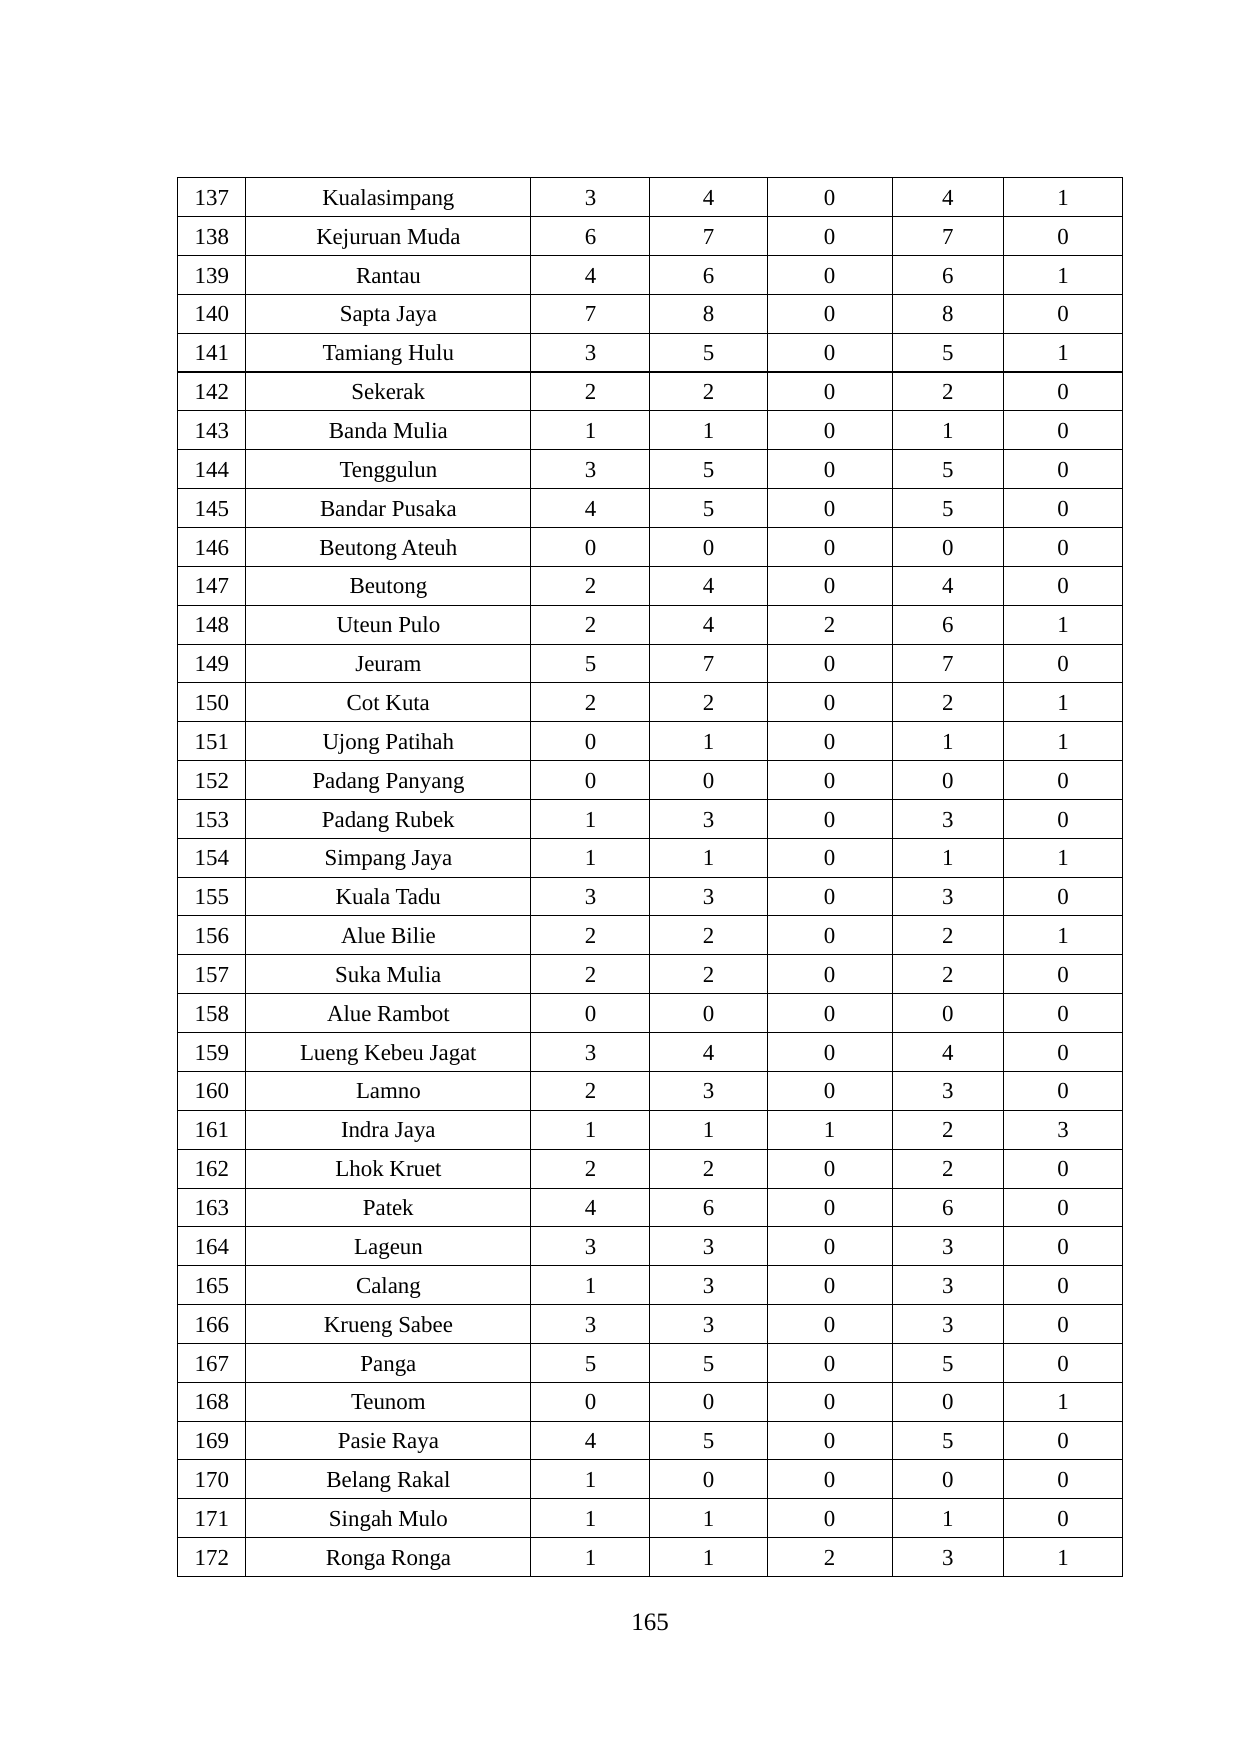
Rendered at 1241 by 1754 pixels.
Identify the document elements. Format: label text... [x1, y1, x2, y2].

table_cell 5 [650, 334, 767, 371]
table_cell Sekerak [246, 373, 530, 410]
table_cell 0 [768, 1344, 892, 1382]
table_cell 161 [178, 1111, 245, 1148]
table_cell 162 [178, 1150, 245, 1187]
table_cell 165 [178, 1266, 245, 1304]
table_cell Calang [246, 1266, 530, 1304]
table_cell 0 [531, 761, 649, 799]
table_cell 8 [650, 295, 767, 333]
table_cell 1 [768, 1111, 892, 1148]
table_cell 1 [893, 1499, 1003, 1537]
table_cell 1 [1004, 334, 1122, 371]
table_cell 2 [768, 606, 892, 643]
table_cell 3 [650, 1072, 767, 1110]
table_cell 5 [893, 489, 1003, 527]
table_cell 0 [768, 1422, 892, 1459]
table_cell 171 [178, 1499, 245, 1537]
table_cell 0 [768, 334, 892, 371]
table_cell Kuala Tadu [246, 878, 530, 915]
table_cell 3 [531, 450, 649, 488]
table_cell Kejuruan Muda [246, 217, 530, 255]
table_cell 1 [1004, 606, 1122, 643]
table_cell 0 [768, 411, 892, 449]
table_cell 0 [1004, 1344, 1122, 1382]
table_cell 0 [1004, 489, 1122, 527]
table_cell 5 [893, 334, 1003, 371]
table_cell 0 [768, 683, 892, 721]
table_cell 0 [531, 528, 649, 566]
table_cell 1 [1004, 839, 1122, 877]
table_cell 7 [650, 217, 767, 255]
table_cell 3 [650, 1305, 767, 1343]
table_cell 0 [768, 645, 892, 682]
table_cell 0 [650, 1460, 767, 1498]
table_cell 3 [893, 1072, 1003, 1110]
table_cell 1 [531, 1460, 649, 1498]
table_cell 0 [650, 1383, 767, 1421]
table_cell 2 [650, 1150, 767, 1187]
table_cell Kualasimpang [246, 178, 530, 216]
table_cell 1 [650, 1499, 767, 1537]
table_cell 6 [650, 1189, 767, 1226]
table_cell 3 [531, 878, 649, 915]
table_cell Singah Mulo [246, 1499, 530, 1537]
table_cell 0 [650, 761, 767, 799]
table_cell 1 [650, 1111, 767, 1148]
table_cell 143 [178, 411, 245, 449]
table_cell 0 [768, 1227, 892, 1265]
table_cell 3 [650, 878, 767, 915]
table_cell 159 [178, 1033, 245, 1071]
table_cell 0 [1004, 645, 1122, 682]
table_cell 1 [650, 839, 767, 877]
table_cell Panga [246, 1344, 530, 1382]
table_cell 2 [768, 1538, 892, 1576]
table_cell 2 [893, 373, 1003, 410]
table_cell 7 [531, 295, 649, 333]
table_cell 2 [531, 683, 649, 721]
table_cell 1 [650, 722, 767, 760]
table_cell 0 [768, 1189, 892, 1226]
table_cell 1 [531, 1111, 649, 1148]
table_cell 0 [1004, 1305, 1122, 1343]
table_cell 0 [1004, 567, 1122, 604]
table_cell 4 [893, 178, 1003, 216]
table_cell 0 [1004, 800, 1122, 838]
table_cell 0 [768, 1305, 892, 1343]
table_cell 0 [768, 217, 892, 255]
table_cell 0 [893, 994, 1003, 1032]
table_cell 2 [531, 373, 649, 410]
table_cell 1 [1004, 1383, 1122, 1421]
table_cell 144 [178, 450, 245, 488]
table_cell 0 [1004, 373, 1122, 410]
table_cell 6 [893, 256, 1003, 294]
table_cell 153 [178, 800, 245, 838]
table_cell 5 [531, 1344, 649, 1382]
table_cell 160 [178, 1072, 245, 1110]
table_cell 0 [1004, 1033, 1122, 1071]
table_cell 1 [1004, 256, 1122, 294]
table_cell Alue Rambot [246, 994, 530, 1032]
table_cell 170 [178, 1460, 245, 1498]
table_cell 2 [650, 955, 767, 993]
table_cell 5 [893, 1422, 1003, 1459]
table_cell Tenggulun [246, 450, 530, 488]
table_cell 1 [1004, 1538, 1122, 1576]
table_cell 0 [1004, 1072, 1122, 1110]
table_cell 0 [768, 178, 892, 216]
table_cell 0 [768, 373, 892, 410]
table_cell 140 [178, 295, 245, 333]
table_cell 152 [178, 761, 245, 799]
table_cell 4 [650, 606, 767, 643]
table_cell 5 [893, 450, 1003, 488]
table_cell 0 [1004, 1189, 1122, 1226]
table_cell 0 [768, 800, 892, 838]
table_cell 0 [1004, 1266, 1122, 1304]
table_cell 2 [893, 1111, 1003, 1148]
table_cell Simpang Jaya [246, 839, 530, 877]
table_cell 0 [768, 1033, 892, 1071]
table_cell Lamno [246, 1072, 530, 1110]
table_cell 2 [531, 1072, 649, 1110]
table_cell Cot Kuta [246, 683, 530, 721]
table_cell 0 [768, 528, 892, 566]
table_cell 0 [1004, 528, 1122, 566]
table_cell 0 [650, 528, 767, 566]
table_cell 0 [768, 295, 892, 333]
table_cell 0 [768, 1499, 892, 1537]
table_cell 4 [531, 256, 649, 294]
table_cell 168 [178, 1383, 245, 1421]
table_cell 0 [1004, 955, 1122, 993]
table_cell 7 [893, 645, 1003, 682]
table_cell 1 [531, 1499, 649, 1537]
table_cell 8 [893, 295, 1003, 333]
table_cell 0 [1004, 994, 1122, 1032]
table_cell 0 [768, 1383, 892, 1421]
table_cell 172 [178, 1538, 245, 1576]
table_cell Ujong Patihah [246, 722, 530, 760]
table_cell 0 [768, 256, 892, 294]
table_cell 1 [1004, 683, 1122, 721]
table_cell 0 [531, 994, 649, 1032]
table_cell 4 [531, 1189, 649, 1226]
table_cell 169 [178, 1422, 245, 1459]
table_cell Ronga Ronga [246, 1538, 530, 1576]
table_cell 2 [650, 373, 767, 410]
table_cell 0 [768, 722, 892, 760]
table_cell 3 [531, 1033, 649, 1071]
table_cell 1 [531, 1538, 649, 1576]
table_cell 0 [768, 955, 892, 993]
table_cell Teunom [246, 1383, 530, 1421]
table_cell Padang Panyang [246, 761, 530, 799]
table_cell Padang Rubek [246, 800, 530, 838]
table_cell 5 [650, 1422, 767, 1459]
table_cell 5 [893, 1344, 1003, 1382]
table_cell 3 [650, 800, 767, 838]
table_cell 158 [178, 994, 245, 1032]
table_cell 137 [178, 178, 245, 216]
table_cell Tamiang Hulu [246, 334, 530, 371]
table_cell 0 [893, 1383, 1003, 1421]
table_cell Patek [246, 1189, 530, 1226]
table_cell 2 [893, 683, 1003, 721]
table_cell Belang Rakal [246, 1460, 530, 1498]
table_cell 0 [531, 1383, 649, 1421]
table_cell 0 [893, 528, 1003, 566]
table_cell 1 [893, 839, 1003, 877]
table_cell 6 [893, 1189, 1003, 1226]
table_cell 3 [893, 878, 1003, 915]
table_cell 0 [768, 567, 892, 604]
table_cell 0 [1004, 411, 1122, 449]
table_cell 0 [768, 1266, 892, 1304]
table_cell Krueng Sabee [246, 1305, 530, 1343]
table_cell 4 [650, 567, 767, 604]
table_cell 1 [650, 1538, 767, 1576]
table_cell 4 [531, 489, 649, 527]
table_cell 0 [768, 878, 892, 915]
table_cell 2 [531, 916, 649, 954]
table_cell 2 [531, 567, 649, 604]
table_cell 2 [893, 955, 1003, 993]
table_cell 0 [768, 839, 892, 877]
table_cell 0 [768, 1460, 892, 1498]
table_cell 0 [893, 761, 1003, 799]
table_cell 0 [1004, 1422, 1122, 1459]
table_cell 145 [178, 489, 245, 527]
table_cell 0 [768, 761, 892, 799]
table_cell 2 [531, 1150, 649, 1187]
table_cell Beutong Ateuh [246, 528, 530, 566]
table_cell 3 [893, 1305, 1003, 1343]
table_cell 0 [768, 916, 892, 954]
table_cell 0 [768, 489, 892, 527]
table_cell 7 [650, 645, 767, 682]
table_cell 149 [178, 645, 245, 682]
table_cell Pasie Raya [246, 1422, 530, 1459]
table_cell 148 [178, 606, 245, 643]
table_cell 156 [178, 916, 245, 954]
table_cell 5 [650, 489, 767, 527]
table_cell 2 [531, 955, 649, 993]
table_cell Sapta Jaya [246, 295, 530, 333]
table_cell Lageun [246, 1227, 530, 1265]
table_cell 2 [893, 916, 1003, 954]
table_cell 4 [893, 1033, 1003, 1071]
table_cell Rantau [246, 256, 530, 294]
table_cell 0 [1004, 1227, 1122, 1265]
table_cell 3 [893, 800, 1003, 838]
table_cell 2 [650, 916, 767, 954]
table_cell 3 [650, 1266, 767, 1304]
table_cell 7 [893, 217, 1003, 255]
table_cell 4 [650, 1033, 767, 1071]
table_cell 3 [531, 178, 649, 216]
table_cell 0 [1004, 450, 1122, 488]
table_cell 4 [893, 567, 1003, 604]
table_cell 1 [1004, 722, 1122, 760]
table_cell 150 [178, 683, 245, 721]
table_cell 138 [178, 217, 245, 255]
table_cell 0 [1004, 295, 1122, 333]
table_cell Lhok Kruet [246, 1150, 530, 1187]
table_cell 147 [178, 567, 245, 604]
table_cell 1 [1004, 916, 1122, 954]
table_cell 151 [178, 722, 245, 760]
table_cell 0 [650, 994, 767, 1032]
table_cell 0 [1004, 1499, 1122, 1537]
table_cell 2 [650, 683, 767, 721]
table_cell 3 [531, 1305, 649, 1343]
table_cell 0 [768, 1150, 892, 1187]
table_cell 0 [531, 722, 649, 760]
table_cell 0 [1004, 878, 1122, 915]
table_cell 1 [531, 1266, 649, 1304]
table_cell 6 [650, 256, 767, 294]
table_cell 0 [1004, 1150, 1122, 1187]
table_cell 1 [1004, 178, 1122, 216]
table_cell 2 [893, 1150, 1003, 1187]
table_cell 141 [178, 334, 245, 371]
table_cell 1 [531, 839, 649, 877]
table_cell 5 [531, 645, 649, 682]
table_cell 0 [1004, 1460, 1122, 1498]
table_cell 2 [531, 606, 649, 643]
table_cell 5 [650, 450, 767, 488]
table_cell 142 [178, 373, 245, 410]
table_cell 3 [893, 1227, 1003, 1265]
table_cell Alue Bilie [246, 916, 530, 954]
table_cell Jeuram [246, 645, 530, 682]
table_cell 3 [1004, 1111, 1122, 1148]
table_cell 1 [893, 722, 1003, 760]
table_cell 167 [178, 1344, 245, 1382]
table_cell 0 [893, 1460, 1003, 1498]
table_cell Bandar Pusaka [246, 489, 530, 527]
table_cell 164 [178, 1227, 245, 1265]
table_cell 3 [531, 334, 649, 371]
table_cell 6 [531, 217, 649, 255]
table_cell 3 [531, 1227, 649, 1265]
table_cell 1 [650, 411, 767, 449]
table_cell 155 [178, 878, 245, 915]
table_cell 0 [768, 1072, 892, 1110]
table_cell Uteun Pulo [246, 606, 530, 643]
table_cell 3 [893, 1266, 1003, 1304]
table_cell 0 [768, 450, 892, 488]
table_cell Suka Mulia [246, 955, 530, 993]
table_cell 1 [531, 800, 649, 838]
table_cell 0 [1004, 761, 1122, 799]
table_cell 3 [650, 1227, 767, 1265]
table_cell 0 [1004, 217, 1122, 255]
table_cell 163 [178, 1189, 245, 1226]
table_cell 139 [178, 256, 245, 294]
table_cell 5 [650, 1344, 767, 1382]
table_cell 1 [893, 411, 1003, 449]
table_cell Lueng Kebeu Jagat [246, 1033, 530, 1071]
table_cell Indra Jaya [246, 1111, 530, 1148]
table_cell 154 [178, 839, 245, 877]
table_cell 6 [893, 606, 1003, 643]
table_cell 157 [178, 955, 245, 993]
table_cell 1 [531, 411, 649, 449]
table_cell 4 [650, 178, 767, 216]
table_cell 166 [178, 1305, 245, 1343]
table_cell Beutong [246, 567, 530, 604]
table_cell 146 [178, 528, 245, 566]
table_cell 4 [531, 1422, 649, 1459]
table_cell Banda Mulia [246, 411, 530, 449]
table_cell 0 [768, 994, 892, 1032]
table_cell 3 [893, 1538, 1003, 1576]
